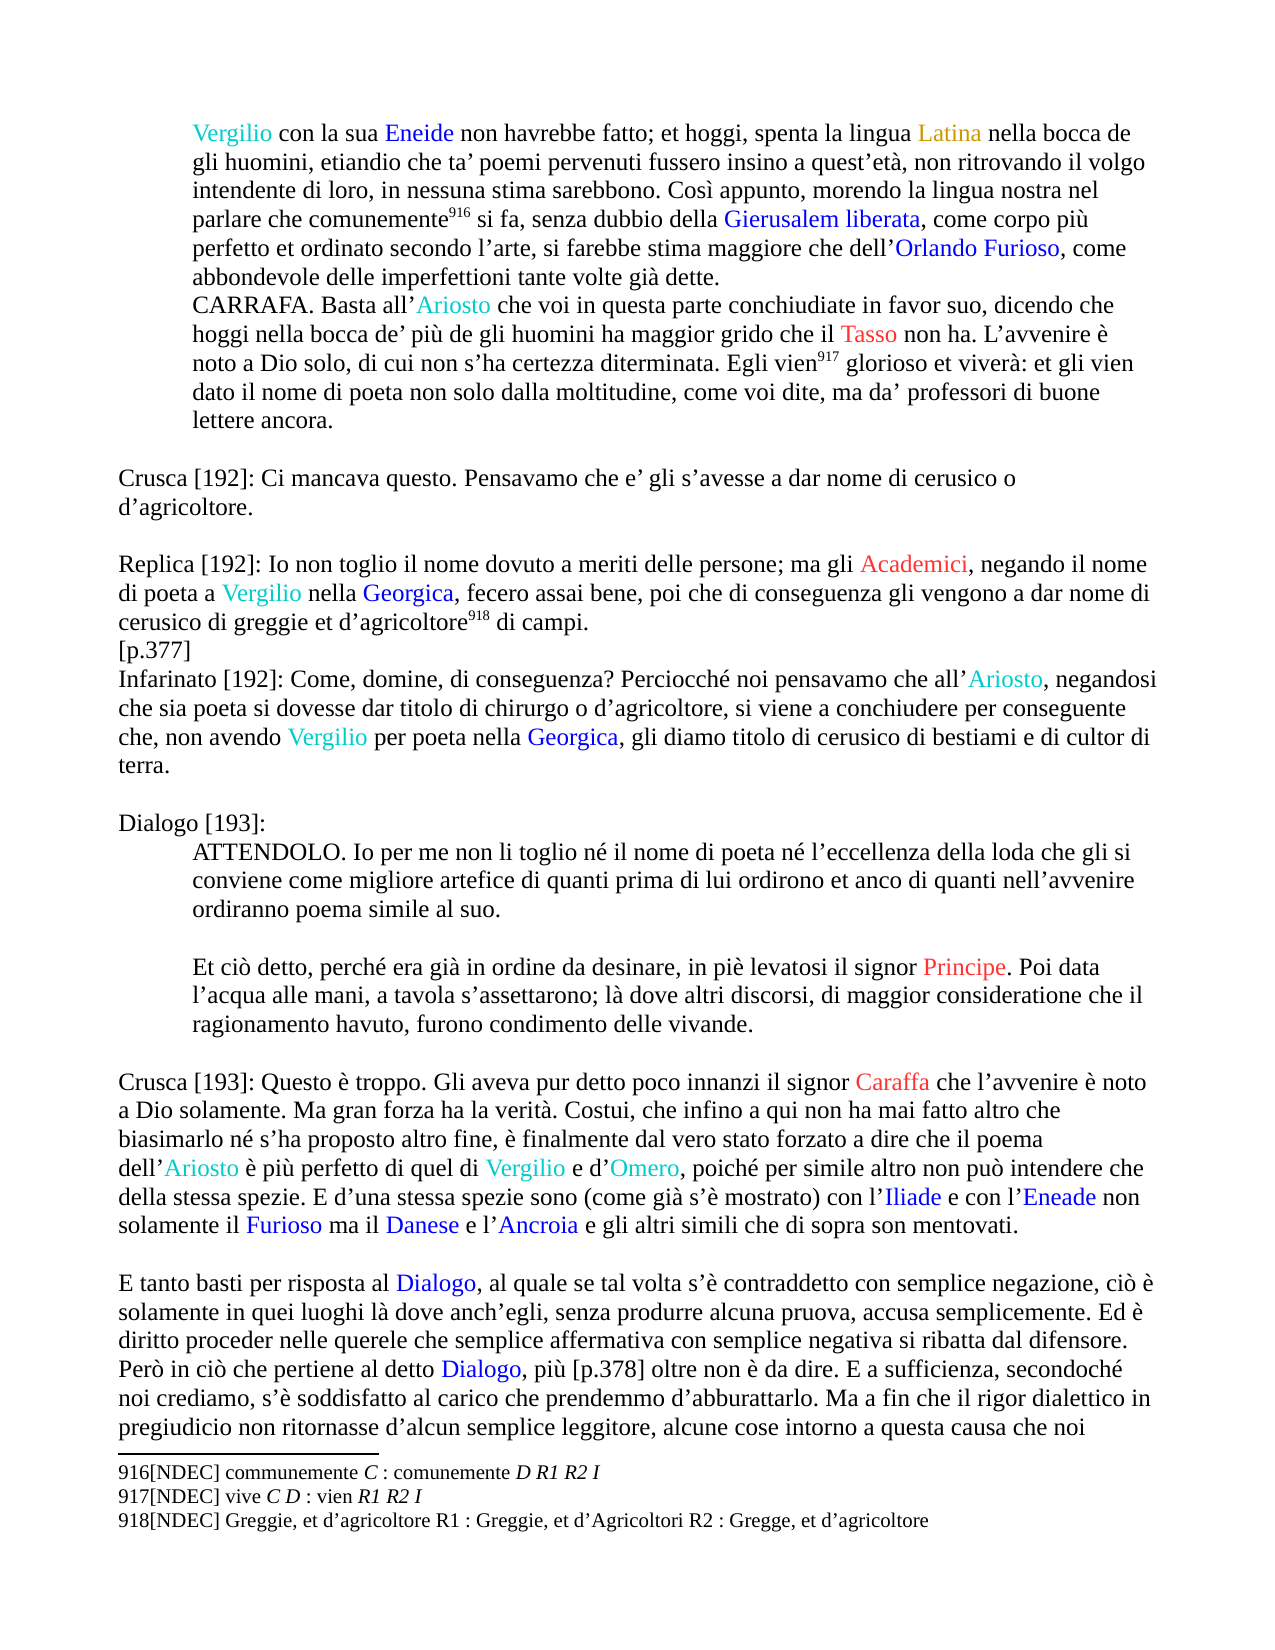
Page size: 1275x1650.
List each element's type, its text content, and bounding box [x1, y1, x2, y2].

text ATTENDOLO. Io per me non li toglio né il nome di poeta né l’eccellenza della loda che gli si conviene come migliore artefice di quanti prima di lui ordirono et anco di quanti nell’avvenire ordiranno poema simile al suo. [192, 837, 1157, 923]
text Replica [192]: Io non toglio il nome dovuto a meriti delle persone; ma gli Academici, negando il nome di poeta a Vergilio nella Georgica, fecero assai bene, poi che di conseguenza gli vengono a dar nome di cerusico di greggie et d’agricoltore di campi. [118, 549, 1157, 636]
text [NDEC] Greggie, et d’agricoltore R1 : Greggie, et d’Agricoltori R2 : Gregge, et d’agricoltore [118, 1508, 1157, 1532]
text Crusca [193]: Questo è troppo. Gli aveva pur detto poco innanzi il signor Caraffa che l’avvenire è noto a Dio solamente. Ma gran forza ha la verità. Costui, che infino a qui non ha mai fatto altro che biasimarlo né s’ha proposto altro fine, è finalmente dal vero stato forzato a dire che il poema dell’Ariosto è più perfetto di quel di Vergilio e d’Omero, poiché per simile altro non può intendere che della stessa spezie. E d’una stessa spezie sono (come già s’è mostrato) con l’Iliade e con l’Eneade non solamente il Furioso ma il Danese e l’Ancroia e gli altri simili che di sopra son mentovati. [118, 1067, 1157, 1239]
text Infarinato [192]: Come, domine, di conseguenza? Perciocché noi pensavamo che all’Ariosto, negandosi che sia poeta si dovesse dar titolo di chirurgo o d’agricoltore, si viene a conchiudere per conseguente che, non avendo Vergilio per poeta nella Georgica, gli diamo titolo di cerusico di bestiami e di cultor di terra. [118, 664, 1157, 779]
text Et ciò detto, perché era già in ordine da desinare, in piè levatosi il signor Principe. Poi data l’acqua alle mani, a tavola s’assettarono; là dove altri discorsi, di maggior consideratione che il ragionamento havuto, furono condimento delle vivande. [192, 952, 1157, 1038]
text Dialogo [193]: [118, 808, 1157, 837]
text E tanto basti per risposta al Dialogo, al quale se tal volta s’è contraddetto con semplice negazione, ciò è solamente in quei luoghi là dove anch’egli, senza produrre alcuna pruova, accusa semplicemente. Ed è diritto proceder nelle querele che semplice affermativa con semplice negativa si ribatta dal difensore. Però in ciò che pertiene al detto Dialogo, più [p.378] oltre non è da dire. E a sufficienza, secondoché noi crediamo, s’è soddisfatto al carico che prendemmo d’abburattarlo. Ma a fin che il rigor dialettico in pregiudicio non ritornasse d’alcun semplice leggitore, alcune cose intorno a questa causa che noi [118, 1268, 1157, 1441]
text [p.377] [118, 636, 1157, 664]
text [NDEC] communemente C : comunemente D R1 R2 I [118, 1460, 1157, 1484]
text Vergilio con la sua Eneide non havrebbe fatto; et hoggi, spenta la lingua Latina nella bocca de gli huomini, etiandio che ta’ poemi pervenuti fussero insino a quest’età, non ritrovando il volgo intendente di loro, in nessuna stima sarebbono. Così appunto, morendo la lingua nostra nel parlare che comunemente si fa, senza dubbio della Gierusalem liberata, come corpo più perfetto et ordinato secondo l’arte, si farebbe stima maggiore che dell’Orlando Furioso, come abbondevole delle imperfettioni tante volte già dette. [192, 118, 1157, 291]
text CARRAFA. Basta all’Ariosto che voi in questa parte conchiudiate in favor suo, dicendo che hoggi nella bocca de’ più de gli huomini ha maggior grido che il Tasso non ha. L’avvenire è noto a Dio solo, di cui non s’ha certezza diterminata. Egli vien glorioso et viverà: et gli vien dato il nome di poeta non solo dalla moltitudine, come voi dite, ma da’ professori di buone lettere ancora. [192, 291, 1157, 434]
text [NDEC] vive C D : vien R1 R2 I [118, 1484, 1157, 1508]
text Crusca [192]: Ci mancava questo. Pensavamo che e’ gli s’avesse a dar nome di cerusico o d’agricoltore. [118, 463, 1157, 521]
